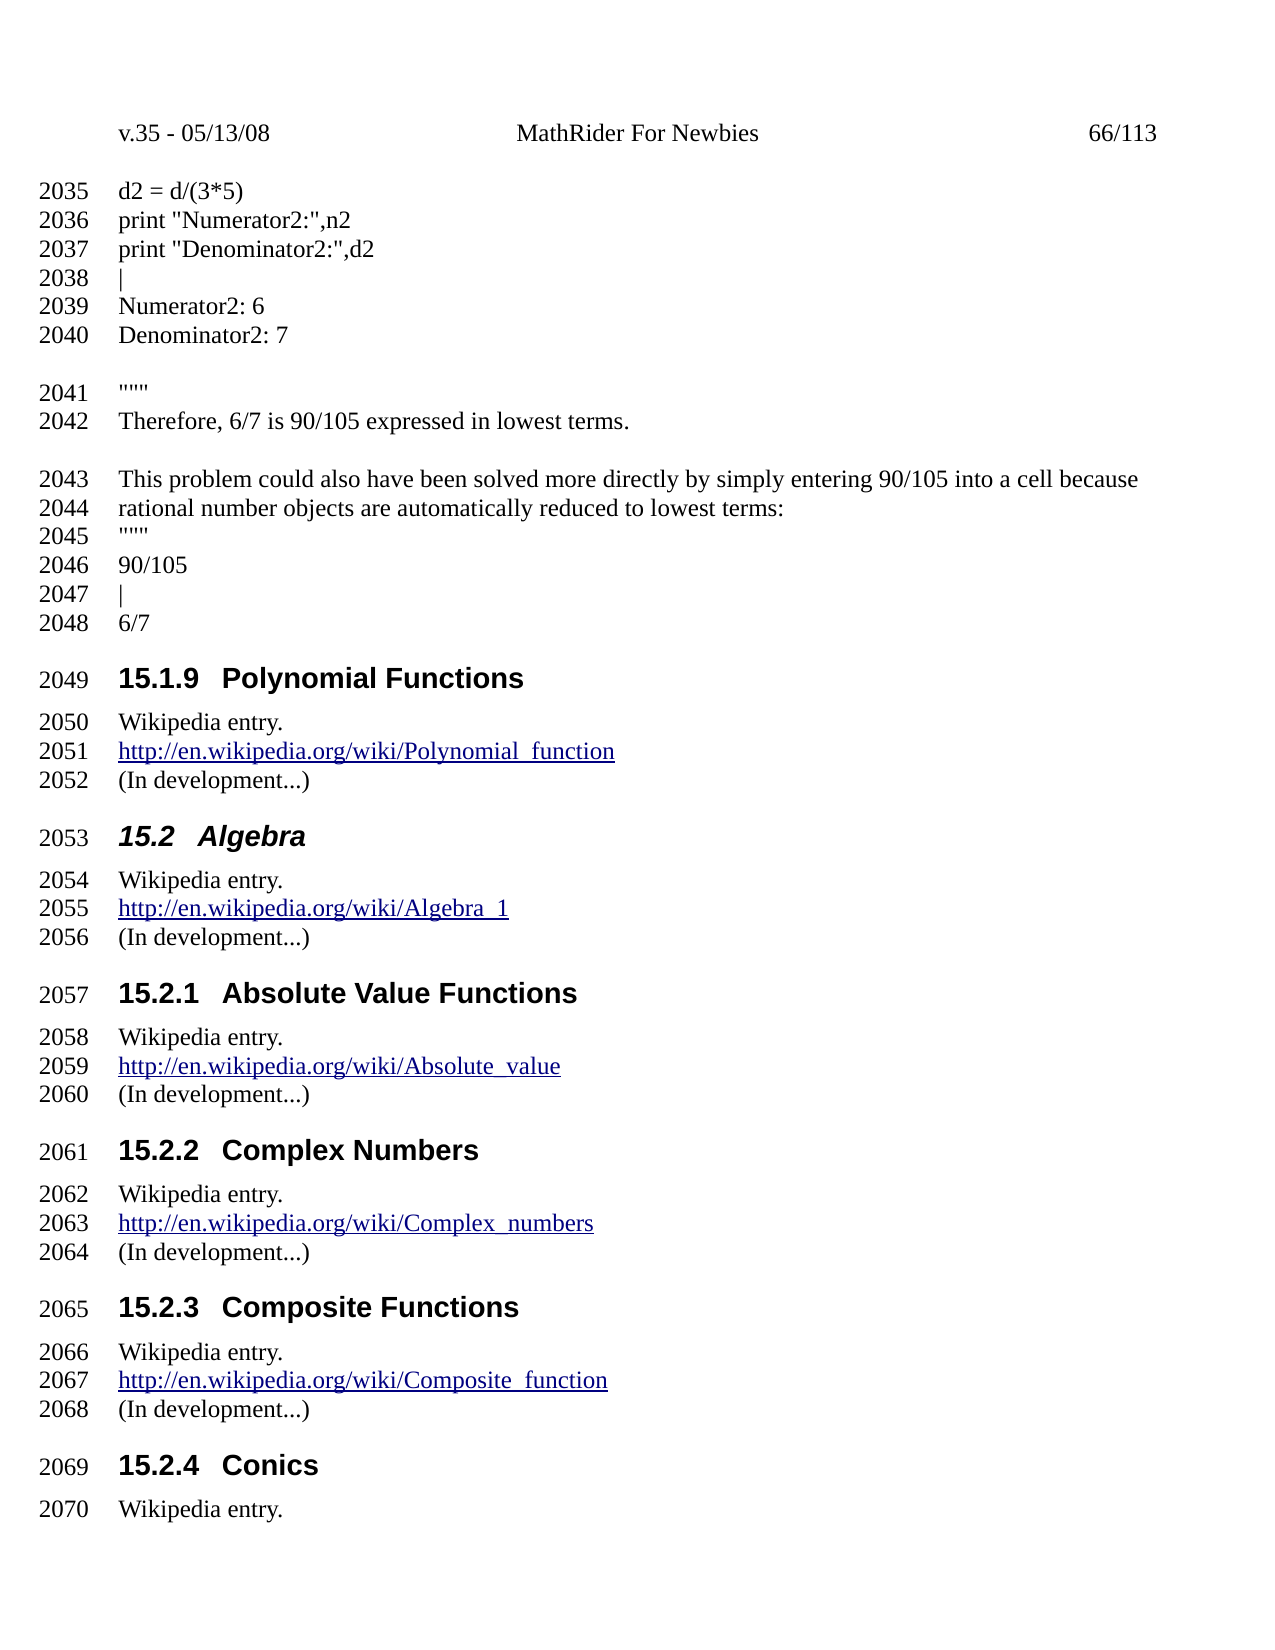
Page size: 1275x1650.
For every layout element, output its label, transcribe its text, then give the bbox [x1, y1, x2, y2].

text 6/7 [118, 608, 1157, 636]
text Numerator2: 6 [118, 291, 1157, 320]
text Wikipedia entry. [118, 1179, 1157, 1208]
text Wikipedia entry. [118, 1337, 1157, 1365]
text Wikipedia entry. [118, 865, 1157, 893]
subtitle Absolute Value Functions [118, 976, 1157, 1009]
text This problem could also have been solved more directly by simply entering 90/105 into a cell because rational number objects are automatically reduced to lowest terms: [118, 464, 1157, 521]
subtitle Conics [118, 1448, 1157, 1481]
subtitle Algebra [118, 819, 1157, 852]
text 90/105 [118, 550, 1157, 579]
text http://en.wikipedia.org/wiki/Composite_function [118, 1365, 1157, 1394]
text """ [118, 378, 1157, 406]
text (In development...) [118, 922, 1157, 951]
text Denominator2: 7 [118, 320, 1157, 349]
text http://en.wikipedia.org/wiki/Polynomial_function [118, 736, 1157, 765]
text http://en.wikipedia.org/wiki/Algebra_1 [118, 893, 1157, 922]
text http://en.wikipedia.org/wiki/Complex_numbers [118, 1208, 1157, 1237]
text Wikipedia entry. [118, 1022, 1157, 1051]
text http://en.wikipedia.org/wiki/Absolute_value [118, 1051, 1157, 1079]
text Therefore, 6/7 is 90/105 expressed in lowest terms. [118, 406, 1157, 435]
text | [118, 579, 1157, 608]
subtitle Composite Functions [118, 1291, 1157, 1324]
text | [118, 263, 1157, 291]
text (In development...) [118, 765, 1157, 794]
subtitle Complex Numbers [118, 1133, 1157, 1167]
text print "Denominator2:",d2 [118, 234, 1157, 263]
subtitle Polynomial Functions [118, 661, 1157, 695]
text (In development...) [118, 1394, 1157, 1423]
text Wikipedia entry. [118, 1494, 1157, 1523]
text print "Numerator2:",n2 [118, 205, 1157, 234]
text (In development...) [118, 1237, 1157, 1266]
text (In development...) [118, 1079, 1157, 1108]
text Wikipedia entry. [118, 707, 1157, 736]
text d2 = d/(3*5) [118, 176, 1157, 205]
text """ [118, 521, 1157, 550]
